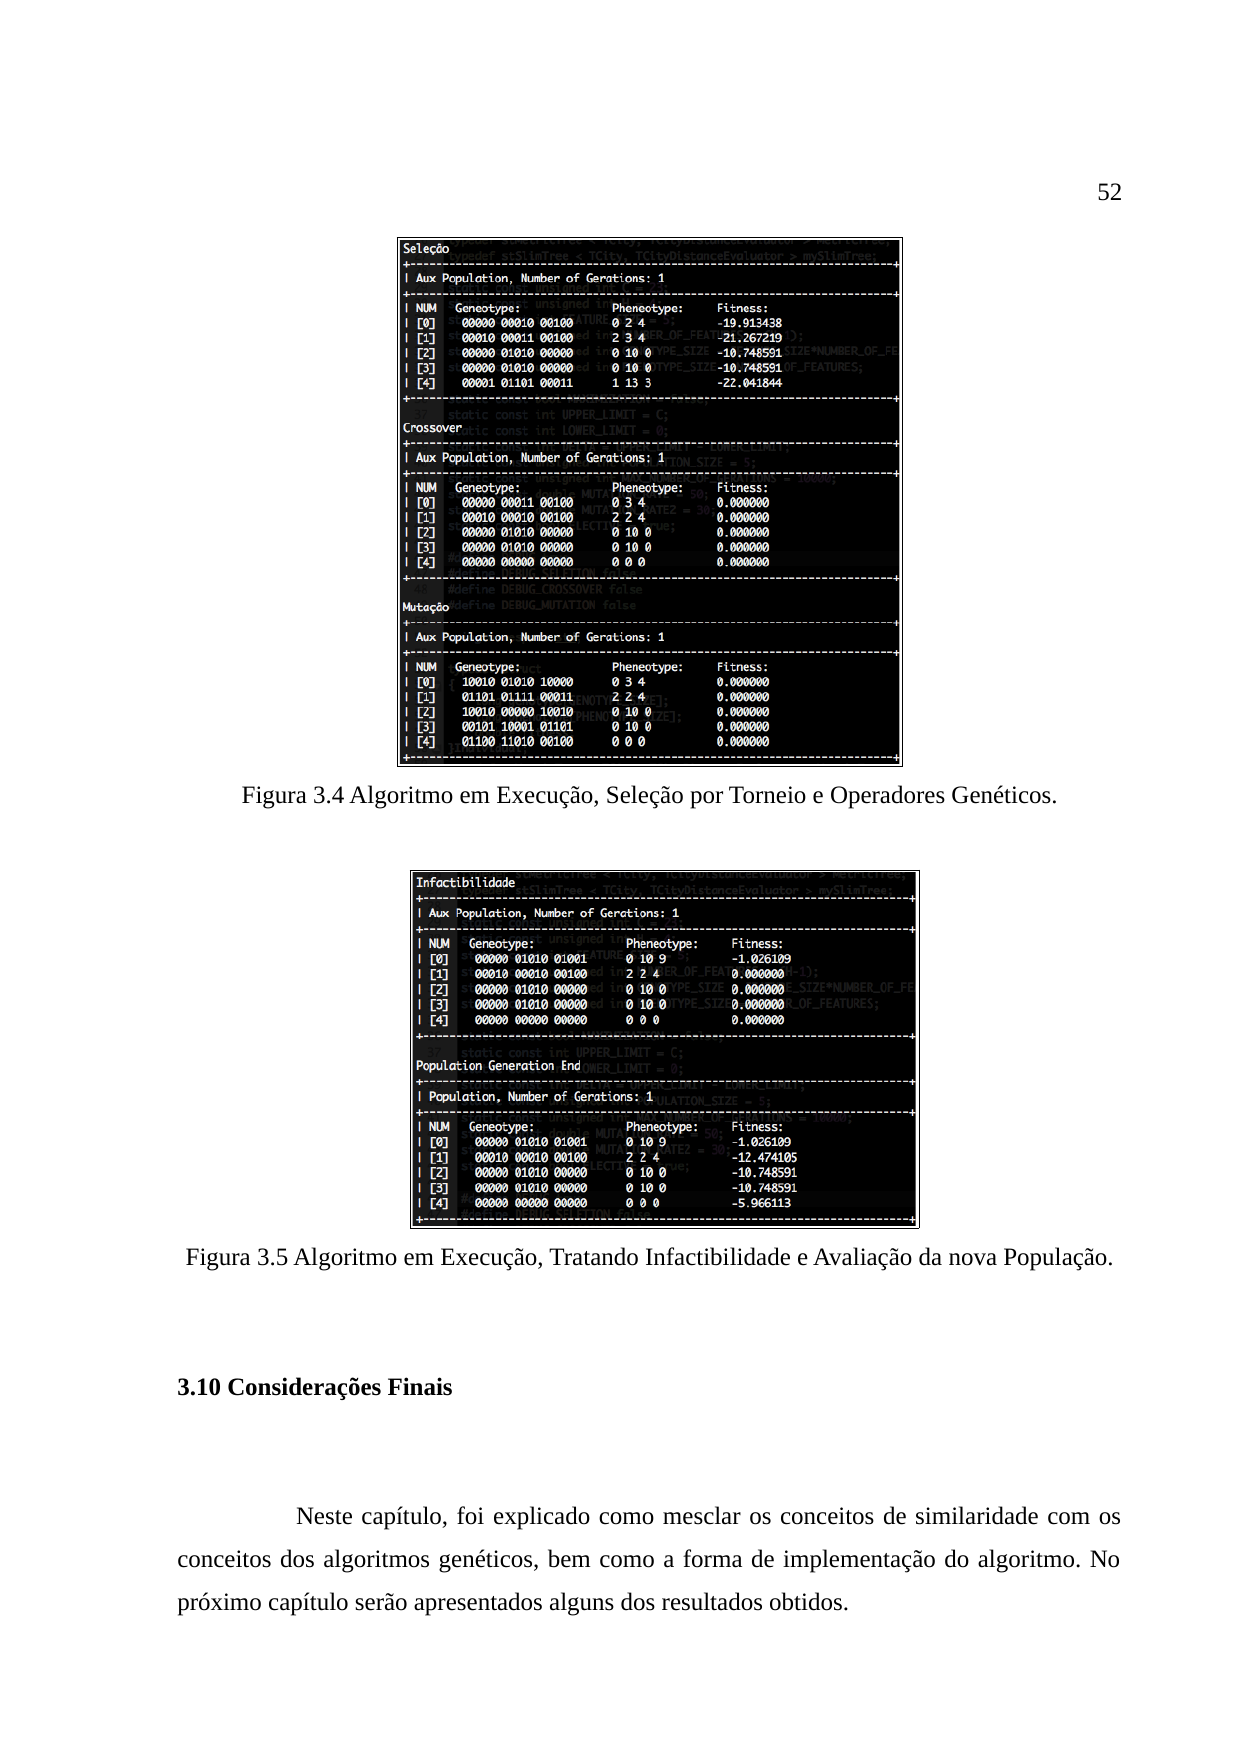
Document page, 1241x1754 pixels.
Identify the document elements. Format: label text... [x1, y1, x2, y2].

picture [399, 240, 900, 764]
text Neste capítulo, foi explicado como mesclar os conceitos de similaridade com os conceitos dos algoritmos genéticos, bem como a forma de implementação do algoritmo. No próximo capítulo serão apresentados alguns dos resultados obtidos. [177, 1501, 1122, 1616]
text 3.10 Considerações Finais [177, 1372, 1122, 1401]
text Figura 3.4 Algoritmo em Execução, Seleção por Torneio e Operadores Genéticos. [177, 764, 1122, 809]
picture [412, 872, 916, 1226]
text Figura 3.5 Algoritmo em Execução, Tratando Infactibilidade e Avaliação da nova População. [177, 1226, 1122, 1271]
